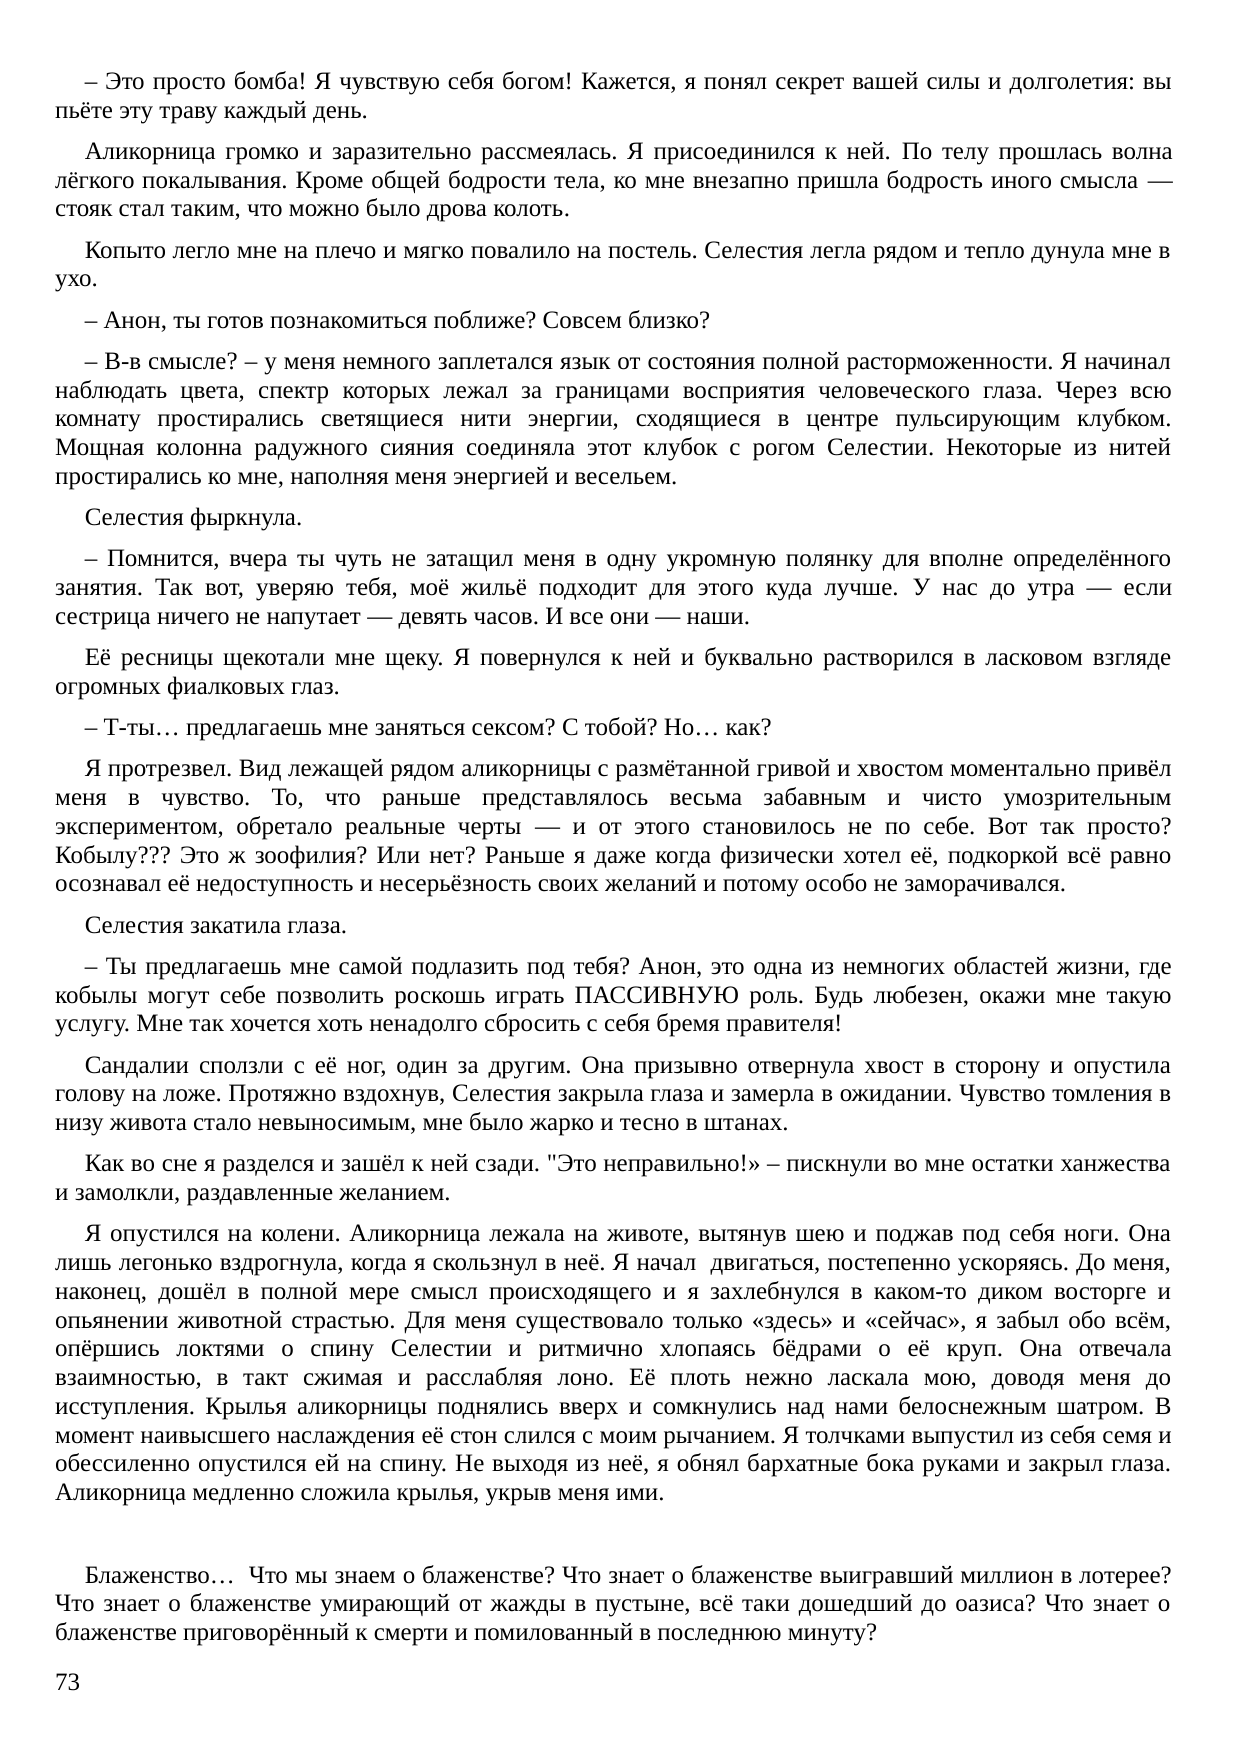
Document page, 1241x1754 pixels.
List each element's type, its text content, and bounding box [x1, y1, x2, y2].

text Её ресницы щекотали мне щеку. Я повернулся к ней и буквально растворился в ласковом взгляде огромных фиалковых глаз. [55, 642, 1173, 700]
text Селестия закатила глаза. [55, 910, 1173, 938]
text Как во сне я разделся и зашёл к ней сзади. "Это неправильно!» – пискнули во мне остатки ханжества и замолкли, раздавленные желанием. [55, 1148, 1173, 1206]
text Копыто легло мне на плечо и мягко повалило на постель. Селестия легла рядом и тепло дунула мне в ухо. [55, 235, 1173, 292]
text Аликорница громко и заразительно рассмеялась. Я присоединился к ней. По телу прошлась волна лёгкого покалывания. Кроме общей бодрости тела, ко мне внезапно пришла бодрость иного смысла — стояк стал таким, что можно было дрова колоть. [55, 136, 1173, 222]
text – Это просто бомба! Я чувствую себя богом! Кажется, я понял секрет вашей силы и долголетия: вы пьёте эту траву каждый день. [55, 66, 1173, 123]
text – В-в смысле? – у меня немного заплетался язык от состояния полной расторможенности. Я начинал наблюдать цвета, спектр которых лежал за границами восприятия человеческого глаза. Через всю комнату простирались светящиеся нити энергии, сходящиеся в центре пульсирующим клубком. Мощная колонна радужного сияния соединяла этот клубок с рогом Селестии. Некоторые из нитей простирались ко мне, наполняя меня энергией и весельем. [55, 346, 1173, 490]
text – Помнится, вчера ты чуть не затащил меня в одну укромную полянку для вполне определённого занятия. Так вот, уверяю тебя, моё жильё подходит для этого куда лучше. У нас до утра — если сестрица ничего не напутает — девять часов. И все они — наши. [55, 543, 1173, 630]
text Сандалии сползли с её ног, один за другим. Она призывно отвернула хвост в сторону и опустила голову на ложе. Протяжно вздохнув, Селестия закрыла глаза и замерла в ожидании. Чувство томления в низу живота стало невыносимым, мне было жарко и тесно в штанах. [55, 1050, 1173, 1136]
text Я протрезвел. Вид лежащей рядом аликорницы с размётанной гривой и хвостом моментально привёл меня в чувство. То, что раньше представлялось весьма забавным и чисто умозрительным экспериментом, обретало реальные черты — и от этого становилось не по себе. Вот так просто? Кобылу??? Это ж зоофилия? Или нет? Раньше я даже когда физически хотел её, подкоркой всё равно осознавал её недоступность и несерьёзность своих желаний и потому особо не заморачивался. [55, 753, 1173, 897]
text – Анон, ты готов познакомиться поближе? Совсем близко? [55, 305, 1173, 333]
text Блаженство… Что мы знаем о блаженстве? Что знает о блаженстве выигравший миллион в лотерее? Что знает о блаженстве умирающий от жажды в пустыне, всё таки дошедший до оазиса? Что знает о блаженстве приговорённый к смерти и помилованный в последнюю минуту? [55, 1560, 1173, 1646]
text – Ты предлагаешь мне самой подлазить под тебя? Анон, это одна из немногих областей жизни, где кобылы могут себе позволить роскошь играть ПАССИВНУЮ роль. Будь любезен, окажи мне такую услугу. Мне так хочется хоть ненадолго сбросить с себя бремя правителя! [55, 951, 1173, 1037]
text Селестия фыркнула. [55, 502, 1173, 531]
text Я опустился на колени. Аликорница лежала на животе, вытянув шею и поджав под себя ноги. Она лишь легонько вздрогнула, когда я скользнул в неё. Я начал двигаться, постепенно ускоряясь. До меня, наконец, дошёл в полной мере смысл происходящего и я захлебнулся в каком-то диком восторге и опьянении животной страстью. Для меня существовало только «здесь» и «сейчас», я забыл обо всём, опёршись локтями о спину Селестии и ритмично хлопаясь бёдрами о её круп. Она отвечала взаимностью, в такт сжимая и расслабляя лоно. Её плоть нежно ласкала мою, доводя меня до исступления. Крылья аликорницы поднялись вверх и сомкнулись над нами белоснежным шатром. В момент наивысшего наслаждения её стон слился с моим рычанием. Я толчками выпустил из себя семя и обессиленно опустился ей на спину. Не выходя из неё, я обнял бархатные бока руками и закрыл глаза. Аликорница медленно сложила крылья, укрыв меня ими. [55, 1218, 1173, 1506]
text – Т-ты… предлагаешь мне заняться сексом? С тобой? Но… как? [55, 712, 1173, 741]
